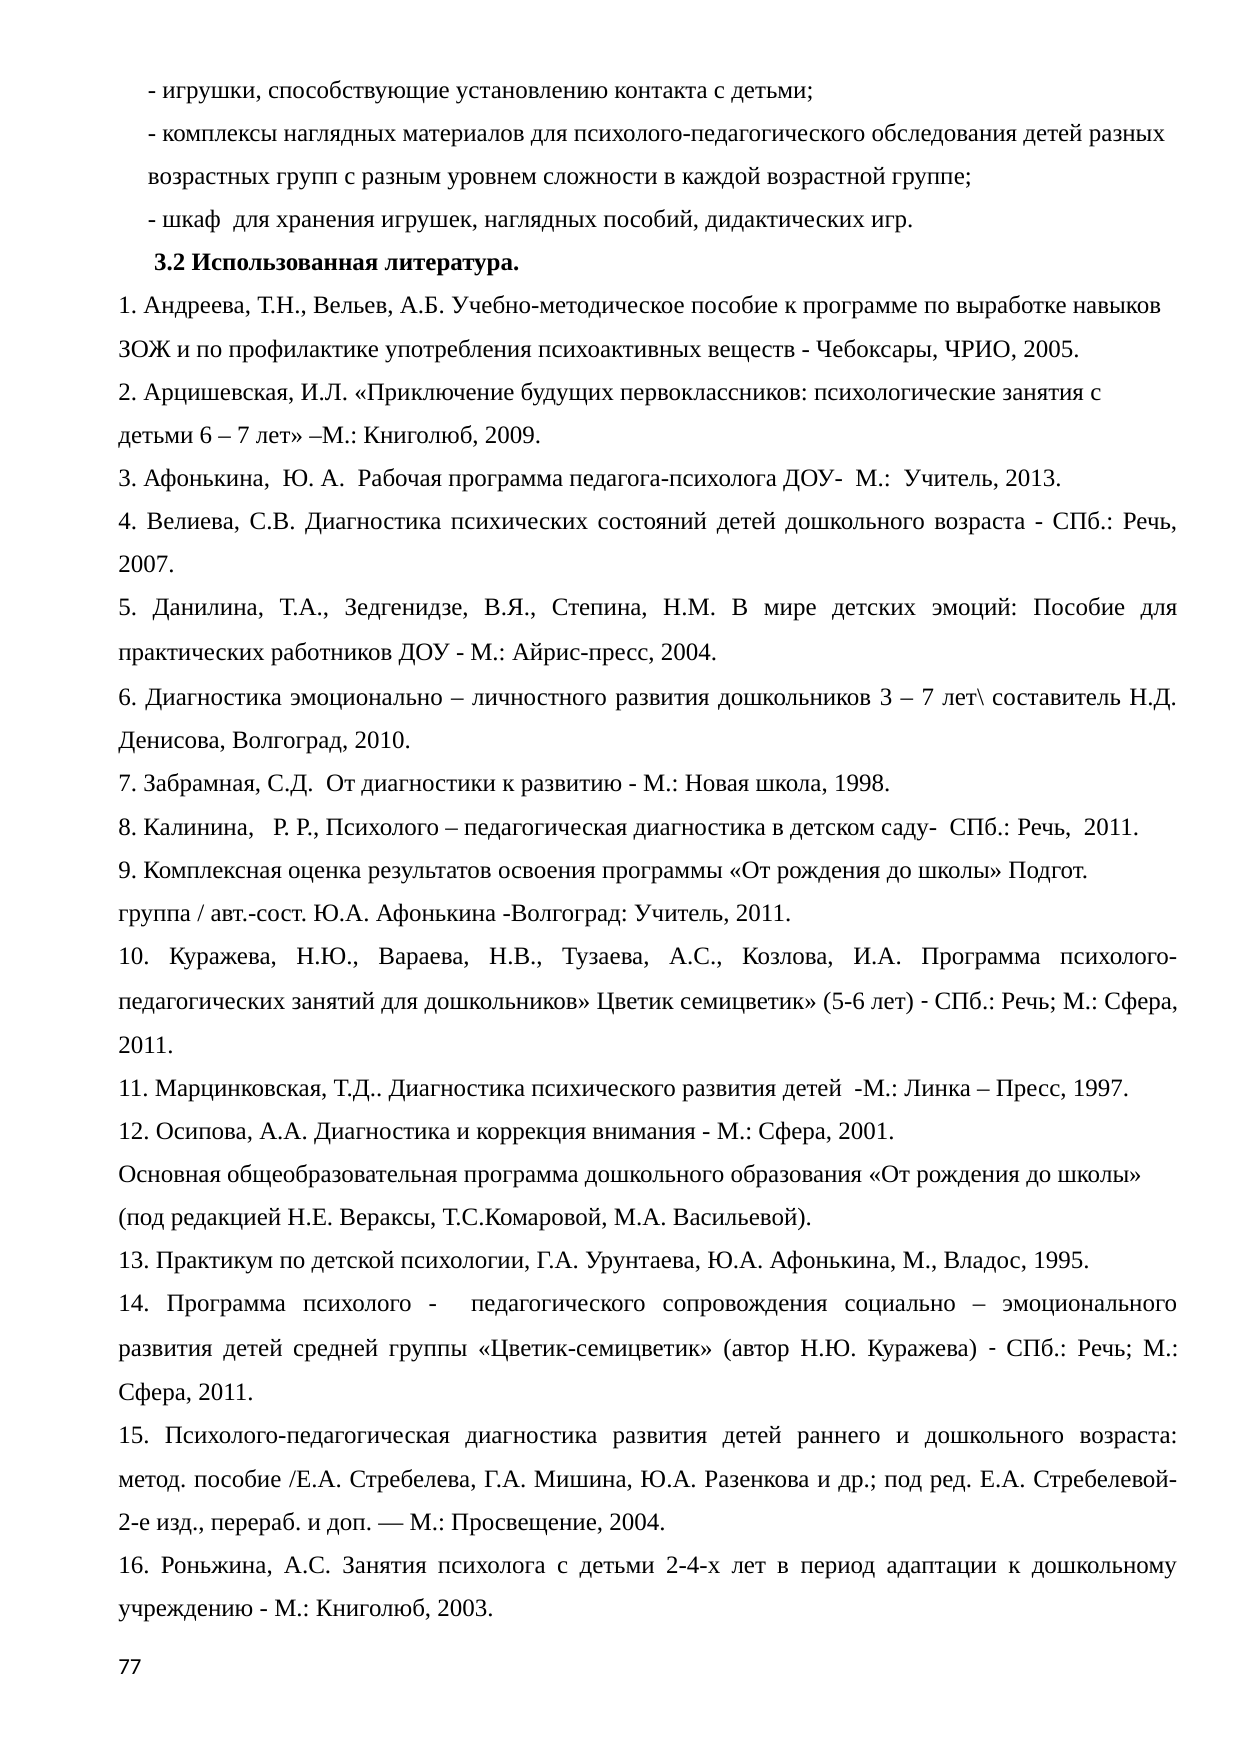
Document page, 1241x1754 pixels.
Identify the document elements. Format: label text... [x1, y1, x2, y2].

text 1. Андреева, Т.Н., Вельев, А.Б. Учебно-методическое пособие к программе по выработке навыков ЗОЖ и по профилактике употребления психоактивных веществ - Чебоксары, ЧРИО, 2005. [118, 291, 1178, 362]
text 4. Велиева, С.В. Диагностика психических состояний детей дошкольного возраста - СПб.: Речь, 2007. [118, 506, 1178, 578]
text 3.2 Использованная литература. [148, 247, 1178, 276]
text 10. Куражева, Н.Ю., Вараева, Н.В., Тузаева, А.С., Козлова, И.А. Программа психолого-педагогических занятий для дошкольников» Цветик семицветик» (5-6 лет) - СПб.: Речь; М.: Сфера, 2011. [118, 941, 1178, 1058]
text 15. Психолого-педагогическая диагностика развития детей раннего и дошкольного возраста: метод. пособие /Е.А. Стребелева, Г.А. Мишина, Ю.А. Разенкова и др.; под ред. Е.А. Стребелевой- 2-е изд., перераб. и доп. — М.: Просвещение, 2004. [118, 1421, 1178, 1536]
text 7. Забрамная, С.Д. От диагностики к развитию - М.: Новая школа, 1998. [118, 768, 1178, 797]
text 2. Арцишевская, И.Л. «Приключение будущих первоклассников: психологические занятия с детьми 6 – 7 лет» –М.: Книголюб, 2009. [118, 377, 1178, 449]
text 3. Афонькина, Ю. А. Рабочая программа педагога-психолога ДОУ- М.: Учитель, 2013. [118, 463, 1178, 492]
text 14. Программа психолого - педагогического сопровождения социально – эмоционального развития детей средней группы «Цветик-семицветик» (автор Н.Ю. Куражева) - СПб.: Речь; М.: Сфера, 2011. [118, 1288, 1178, 1406]
text Основная общеобразовательная программа дошкольного образования «От рождения до школы» (под редакцией Н.Е. Вераксы, Т.С.Комаровой, М.А. Васильевой). [118, 1159, 1178, 1231]
text 12. Осипова, А.А. Диагностика и коррекция внимания - М.: Сфера, 2001. [118, 1116, 1178, 1145]
text - комплексы наглядных материалов для психолого-педагогического обследования детей разных возрастных групп с разным уровнем сложности в каждой возрастной группе; [148, 118, 1178, 190]
text 8. Калинина, Р. Р., Психолого – педагогическая диагностика в детском саду- СПб.: Речь, 2011. [118, 812, 1178, 840]
text - игрушки, способствующие установлению контакта с детьми; [148, 75, 1178, 104]
text 13. Практикум по детской психологии, Г.А. Урунтаева, Ю.А. Афонькина, М., Владос, 1995. [118, 1245, 1178, 1274]
text 16. Роньжина, А.С. Занятия психолога с детьми 2-4-х лет в период адаптации к дошкольному учреждению - М.: Книголюб, 2003. [118, 1550, 1178, 1622]
text 9. Комплексная оценка результатов освоения программы «От рождения до школы» Подгот. группа / авт.-сост. Ю.А. Афонькина -Волгоград: Учитель, 2011. [118, 855, 1178, 927]
text 5. Данилина, Т.А., Зедгенидзе, В.Я., Степина, Н.М. В мире детских эмоций: Пособие для практических работников ДОУ - М.: Айрис-пресс, 2004. [118, 592, 1178, 667]
text 11. Марцинковская, Т.Д.. Диагностика психического развития детей -М.: Линка – Пресс, 1997. [118, 1073, 1178, 1102]
text - шкаф для хранения игрушек, наглядных пособий, дидактических игр. [148, 204, 1178, 233]
text 6. Диагностика эмоционально – личностного развития дошкольников 3 – 7 лет\ составитель Н.Д. Денисова, Волгоград, 2010. [118, 682, 1178, 754]
